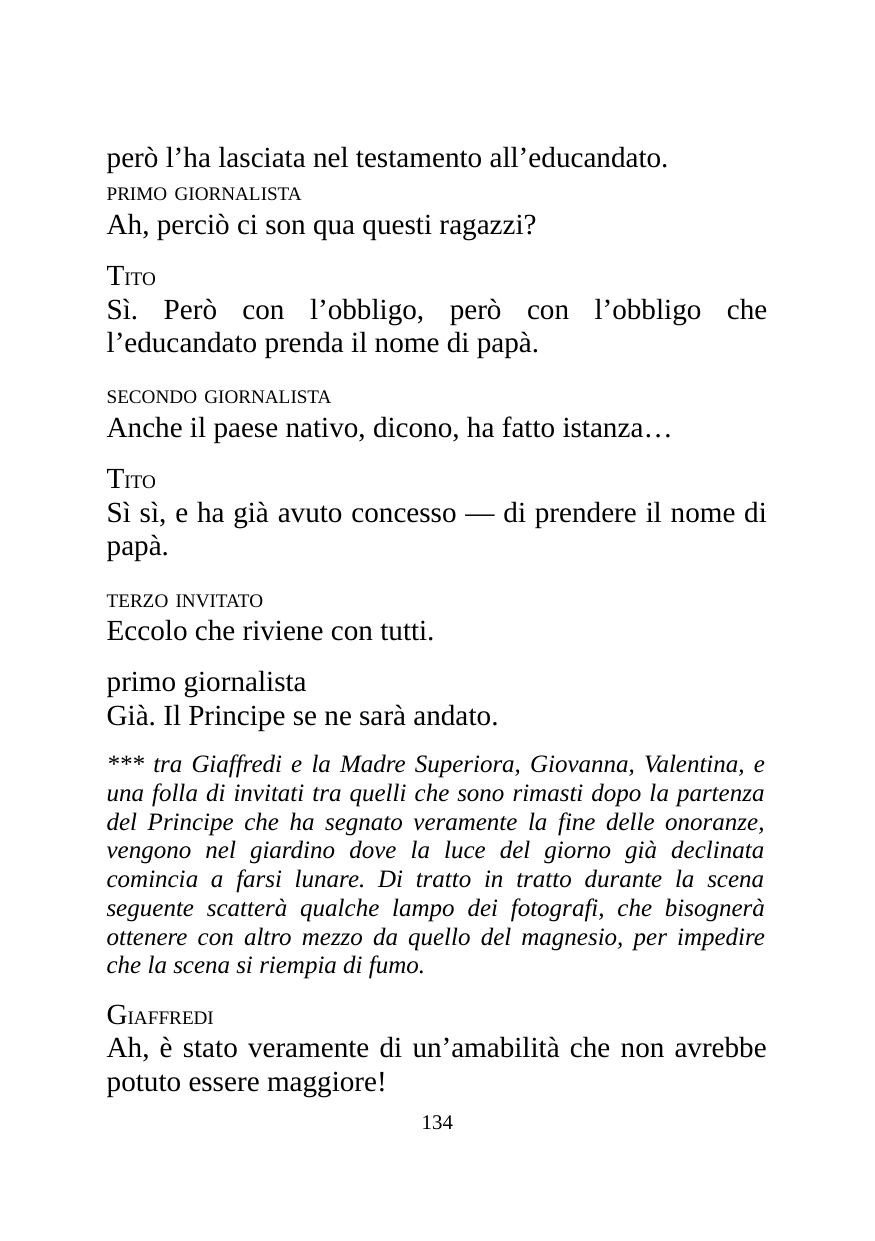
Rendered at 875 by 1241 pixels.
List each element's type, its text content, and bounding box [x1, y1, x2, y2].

text Anche il paese nativo, dicono, ha fatto istanza… [106, 410, 768, 444]
text Ah, è stato veramente di un’amabilità che non avrebbe potuto essere maggiore! [106, 1031, 768, 1098]
text Sì. Però con l’obbligo, però con l’obbligo che l’educandato prenda il nome di papà. [106, 292, 768, 359]
text *** tra Giaffredi e la Madre Superiora, Giovanna, Valentina, e una folla di invitati tra quelli che sono rimasti dopo la partenza del Principe che ha segnato veramente la fine delle onoranze, vengono nel giardino dove la luce del giorno già declinata comincia a farsi lunare. Di tratto in tratto durante la scena seguente scatterà qualche lampo dei fotografi, che bisognerà ottenere con altro mezzo da quello del magnesio, per impedire che la scena si riempia di fumo. [106, 749, 768, 979]
text Tito [106, 258, 768, 292]
text terzo invitato [106, 580, 768, 613]
text però l’ha lasciata nel testamento all’educandato. [106, 140, 768, 173]
text primo giornalista [106, 173, 768, 207]
text Giaffredi [106, 997, 768, 1031]
text Sì sì, e ha già avuto concesso — di prendere il nome di papà. [106, 495, 768, 562]
text Ah, perciò ci son qua questi ragazzi? [106, 207, 768, 241]
text primo giornalista [106, 664, 768, 698]
text Già. Il Principe se ne sarà andato. [106, 698, 768, 732]
text Eccolo che riviene con tutti. [106, 613, 768, 647]
text secondo giornalista [106, 377, 768, 410]
text Tito [106, 461, 768, 495]
